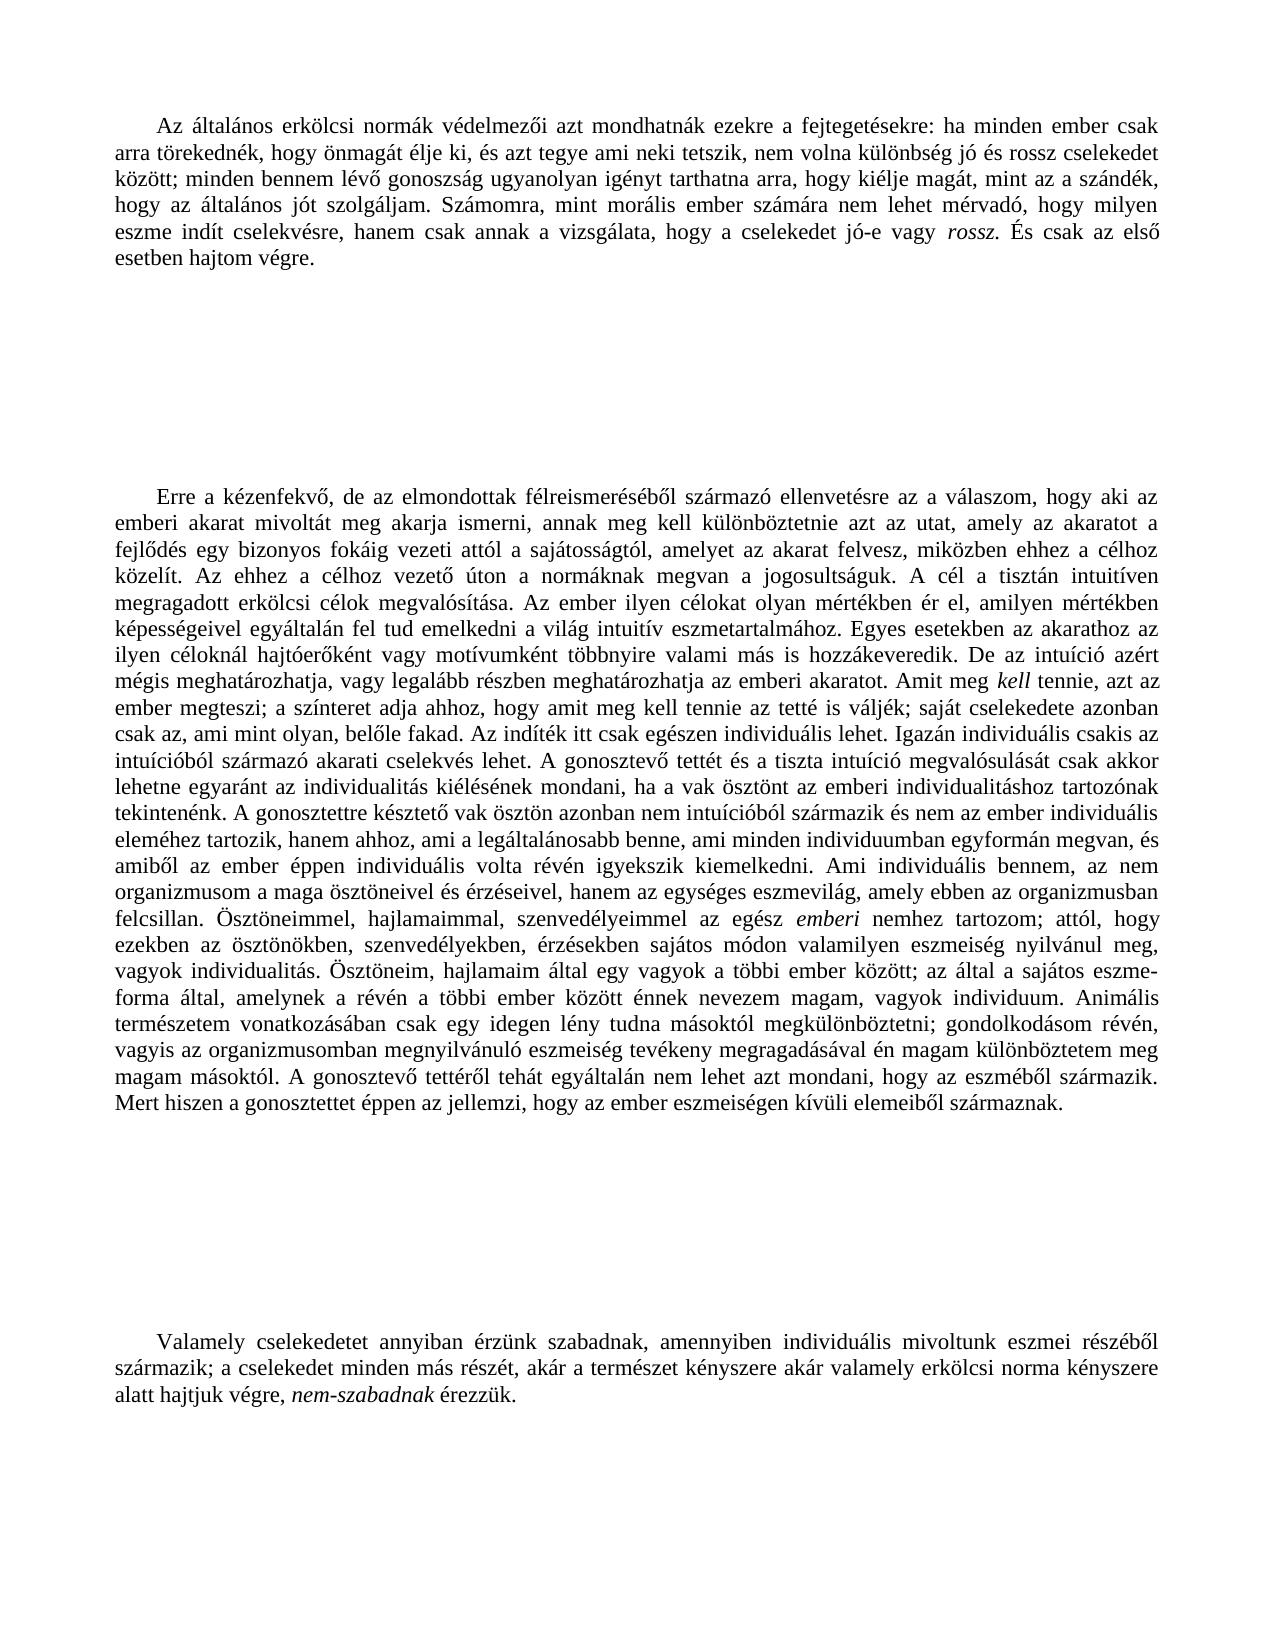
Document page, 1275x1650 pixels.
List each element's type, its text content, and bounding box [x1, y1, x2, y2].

text Erre a kézenfekvő, de az elmondottak félreismeréséből származó ellenvetésre az a válaszom, hogy aki az emberi akarat mivoltát meg akarja ismerni, annak meg kell különböztetnie azt az utat, amely az akaratot a fejlődés egy bizonyos fokáig vezeti attól a sajátosságtól, amelyet az akarat felvesz, miközben ehhez a célhoz közelít. Az ehhez a célhoz vezető úton a normáknak megvan a jogosultságuk. A cél a tisztán intuitíven megragadott erkölcsi célok megvalósítása. Az ember ilyen célokat olyan mértékben ér el, amilyen mértékben képességeivel egyáltalán fel tud emelkedni a világ intuitív eszmetartalmához. Egyes esetekben az akarathoz az ilyen céloknál hajtóerőként vagy motívumként többnyire valami más is hozzákeveredik. De az intuíció azért mégis meghatározhatja, vagy legalább részben meghatározhatja az emberi akaratot. Amit meg kell tennie, azt az ember megteszi; a színteret adja ahhoz, hogy amit meg kell tennie az tetté is váljék; saját cselekedete azonban csak az, ami mint olyan, belőle fakad. Az indíték itt csak egészen individuális lehet. Igazán individuális csakis az intuícióból származó akarati cselekvés lehet. A gonosztevő tettét és a tiszta intuíció megvalósulását csak akkor lehetne egyaránt az individualitás kiélésének mondani, ha a vak ösztönt az emberi individualitáshoz tartozónak tekintenénk. A gonosztettre késztető vak ösztön azonban nem intuícióból származik és nem az ember individuális eleméhez tartozik, hanem ahhoz, ami a legáltalánosabb benne, ami minden individuumban egyformán megvan, és amiből az ember éppen individuális volta révén igyekszik kiemelkedni. Ami individuális bennem, az nem organizmusom a maga ösztöneivel és érzéseivel, hanem az egységes eszmevilág, amely ebben az organizmusban felcsillan. Ösztöneimmel, hajlamaimmal, szenvedélyeimmel az egész emberi nemhez tartozom; attól, hogy ezekben az ösztönökben, szenvedélyekben, érzésekben sajátos módon valamilyen eszmeiség nyilvánul meg, vagyok individualitás. Ösztöneim, hajlamaim által egy vagyok a többi ember között; az által a sajátos eszme-forma által, amelynek a révén a többi ember között énnek nevezem magam, vagyok individuum. Animális természetem vonatkozásában csak egy idegen lény tudna másoktól megkülönböztetni; gondolkodásom révén, vagyis az organizmusomban megnyilvánuló eszmeiség tevékeny megragadásával én magam különböztetem meg magam másoktól. A gonosztevő tettéről tehát egyáltalán nem lehet azt mondani, hogy az eszméből származik. Mert hiszen a gonosztettet éppen az jellemzi, hogy az ember eszmeiségen kívüli elemeiből származnak. [114, 483, 1160, 1116]
text Az általános erkölcsi normák védelmezői azt mondhatnák ezekre a fejtegetésekre: ha minden ember csak arra törekednék, hogy önmagát élje ki, és azt tegye ami neki tetszik, nem volna különbség jó és rossz cselekedet között; minden bennem lévő gonoszság ugyanolyan igényt tarthatna arra, hogy kiélje magát, mint az a szándék, hogy az általános jót szolgáljam. Számomra, mint morális ember számára nem lehet mérvadó, hogy milyen eszme indít cselekvésre, hanem csak annak a vizsgálata, hogy a cselekedet jó-e vagy rossz. És csak az első esetben hajtom végre. [114, 112, 1160, 271]
text Valamely cselekedetet annyiban érzünk szabadnak, amennyiben individuális mivoltunk eszmei részéből származik; a cselekedet minden más részét, akár a természet kényszere akár valamely erkölcsi norma kényszere alatt hajtjuk végre, nem-szabadnak érezzük. [114, 1328, 1160, 1407]
